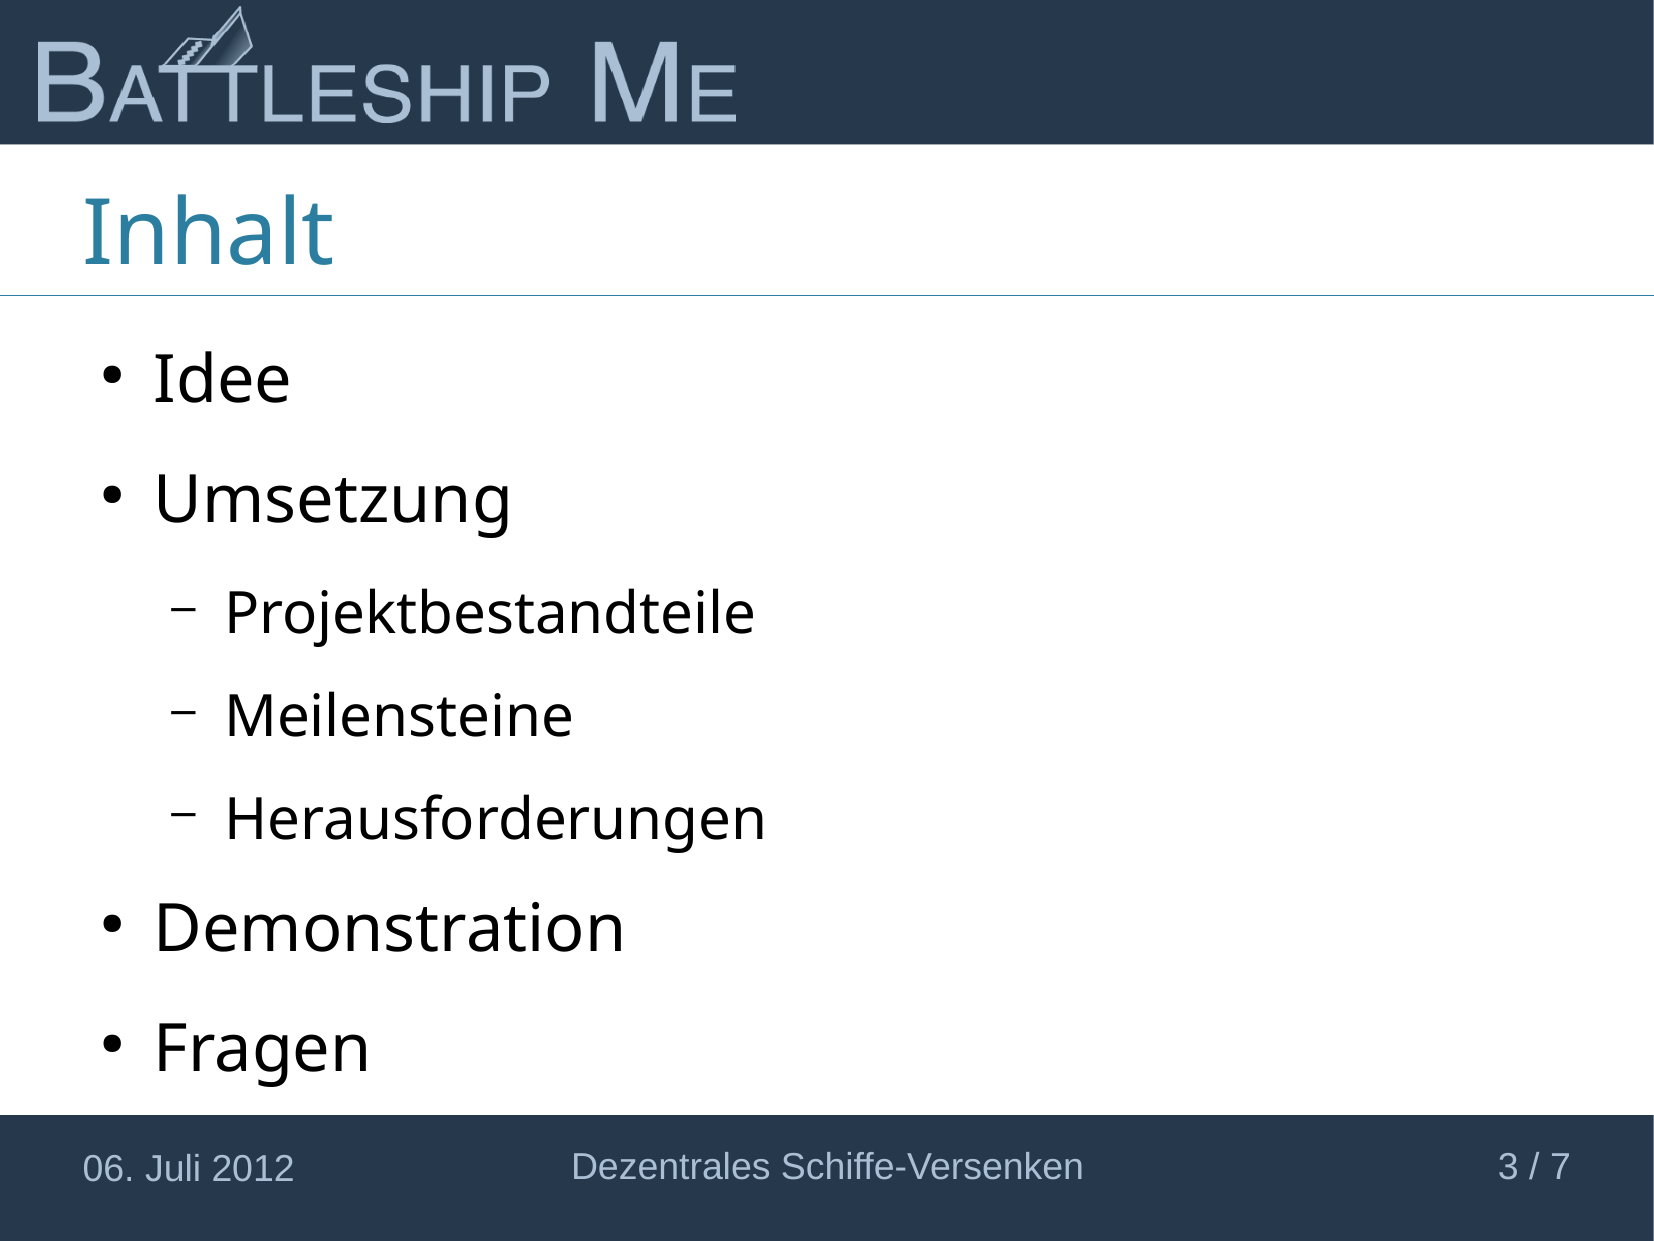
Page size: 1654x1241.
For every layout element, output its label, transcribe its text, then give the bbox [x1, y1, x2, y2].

title Inhalt [82, 175, 1571, 283]
picture [0, 0, 1654, 295]
list Idee Umsetzung Projektbestandteile Meilensteine Herausforderungen Demonstration Fragen [82, 330, 1538, 1010]
picture [0, 296, 1654, 1241]
